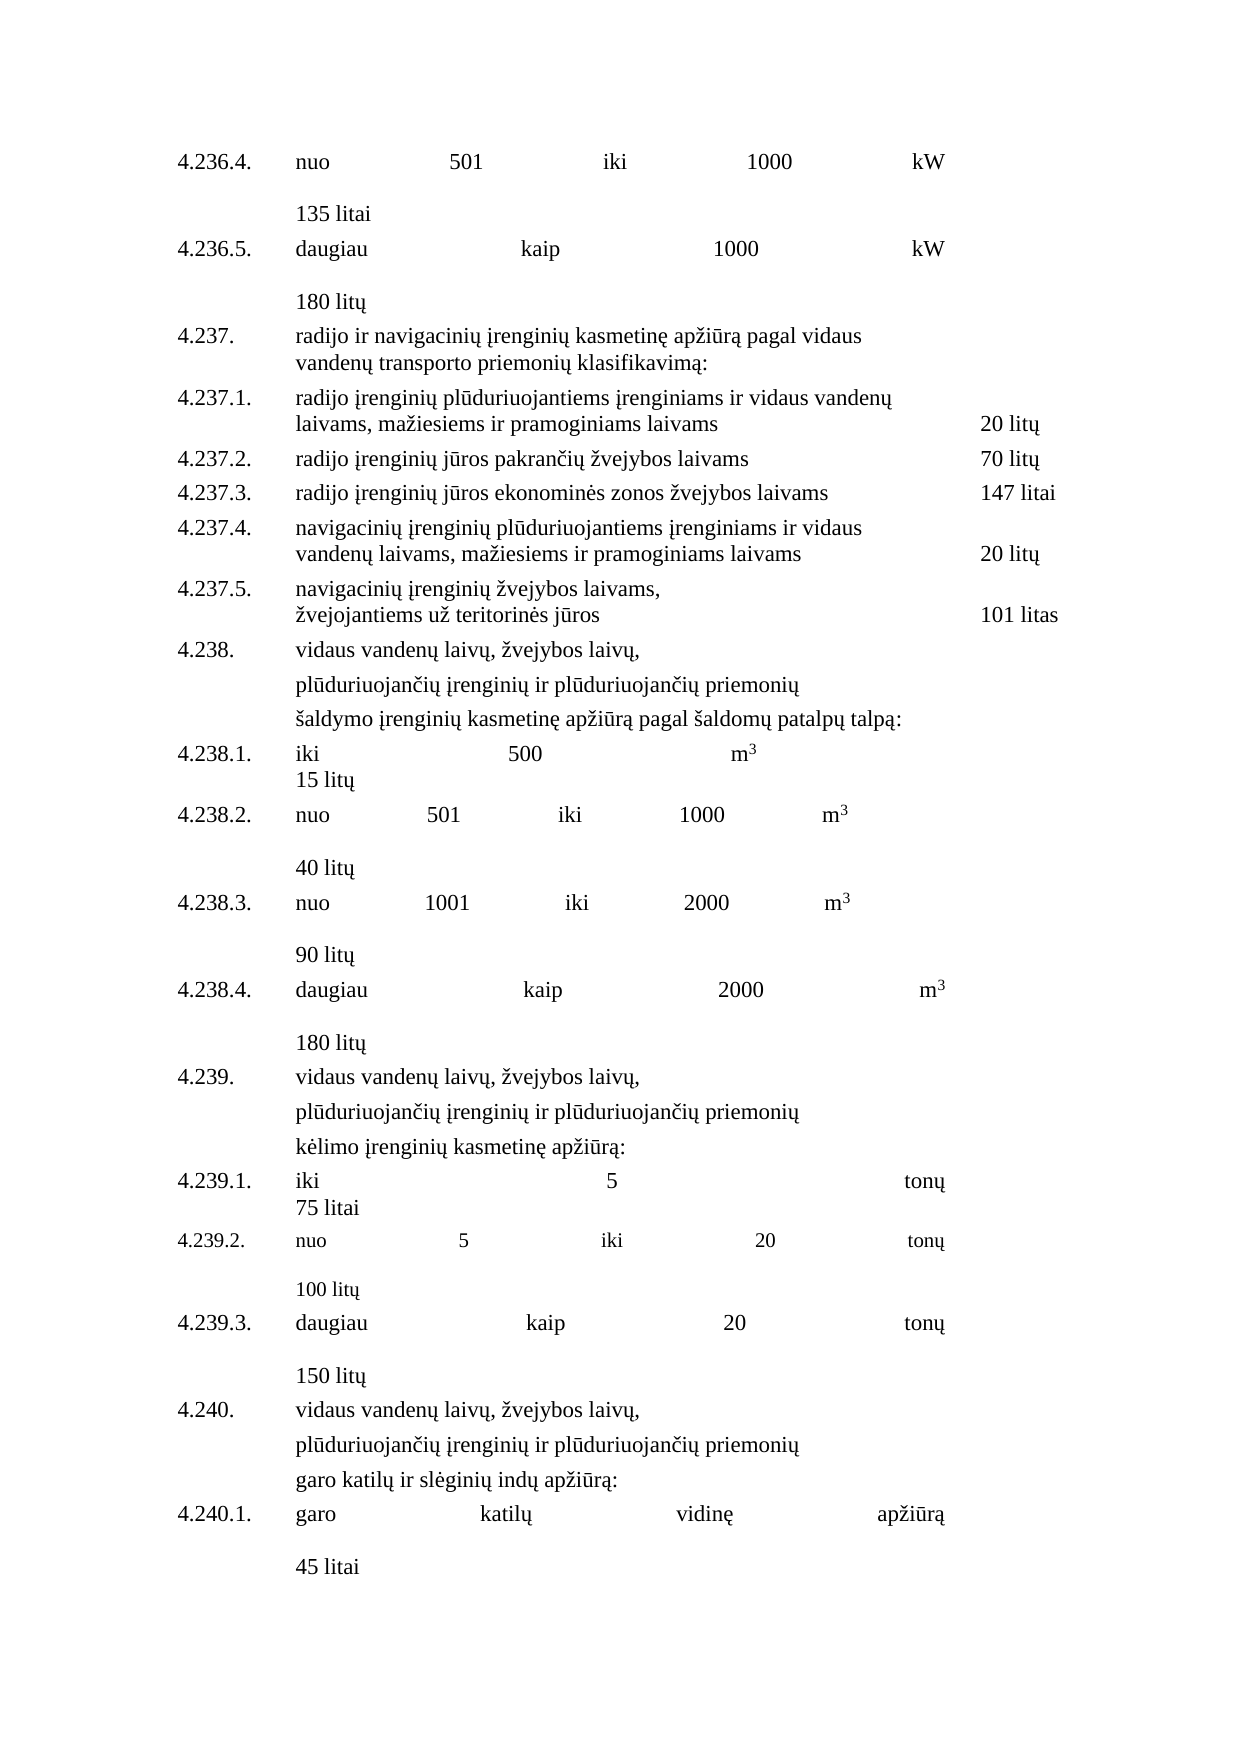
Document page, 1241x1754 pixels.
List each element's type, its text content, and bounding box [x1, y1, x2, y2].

text 4.236.4. nuo 501 iki 1000 kW 135 litai [177, 148, 945, 227]
text 4.239.1. iki 5 tonų 75 litai [177, 1167, 945, 1220]
text 4.238.4. daugiau kaip 2000 m3 180 litų [177, 976, 945, 1055]
text 4.237. radijo ir navigacinių įrenginių kasmetinę apžiūrą pagal vidaus vandenų transporto priemonių klasifikavimą: [177, 322, 1122, 375]
text 4.237.2. radijo įrenginių jūros pakrančių žvejybos laivams 70 litų [177, 444, 1122, 471]
text kėlimo įrenginių kasmetinę apžiūrą: [295, 1133, 945, 1159]
text 4.237.3. radijo įrenginių jūros ekonominės zonos žvejybos laivams 147 litai [177, 479, 1122, 506]
text 4.238.3. nuo 1001 iki 2000 m3 90 litų [177, 888, 945, 968]
text 4.238.1. iki 500 m3 15 litų [177, 740, 945, 793]
text 4.237.1. radijo įrenginių plūduriuojantiems įrenginiams ir vidaus vandenų laivams, mažiesiems ir pramoginiams laivams 20 litų [177, 383, 1122, 436]
text plūduriuojančių įrenginių ir plūduriuojančių priemonių [177, 1098, 1122, 1124]
text 4.238. vidaus vandenų laivų, žvejybos laivų, [177, 636, 1122, 662]
text 4.240.1. garo katilų vidinę apžiūrą 45 litai [177, 1500, 945, 1579]
text 4.236.5. daugiau kaip 1000 kW 180 litų [177, 235, 945, 314]
text plūduriuojančių įrenginių ir plūduriuojančių priemonių [177, 671, 1122, 697]
text 4.239. vidaus vandenų laivų, žvejybos laivų, [177, 1063, 1122, 1090]
text garo katilų ir slėginių indų apžiūrą: [295, 1466, 945, 1492]
text plūduriuojančių įrenginių ir plūduriuojančių priemonių [177, 1431, 1122, 1457]
text 4.240. vidaus vandenų laivų, žvejybos laivų, [177, 1396, 1122, 1423]
text 4.237.4. navigacinių įrenginių plūduriuojantiems įrenginiams ir vidaus vandenų laivams, mažiesiems ir pramoginiams laivams 20 litų [177, 514, 1122, 567]
text šaldymo įrenginių kasmetinę apžiūrą pagal šaldomų patalpų talpą: [177, 705, 945, 732]
text 4.239.2. nuo 5 iki 20 tonų 100 litų [177, 1228, 945, 1301]
text 4.238.2. nuo 501 iki 1000 m3 40 litų [177, 801, 945, 880]
text 4.239.3. daugiau kaip 20 tonų 150 litų [177, 1309, 945, 1388]
text 4.237.5. navigacinių įrenginių žvejybos laivams, žvejojantiems už teritorinės jūros 101 litas [177, 575, 1122, 628]
